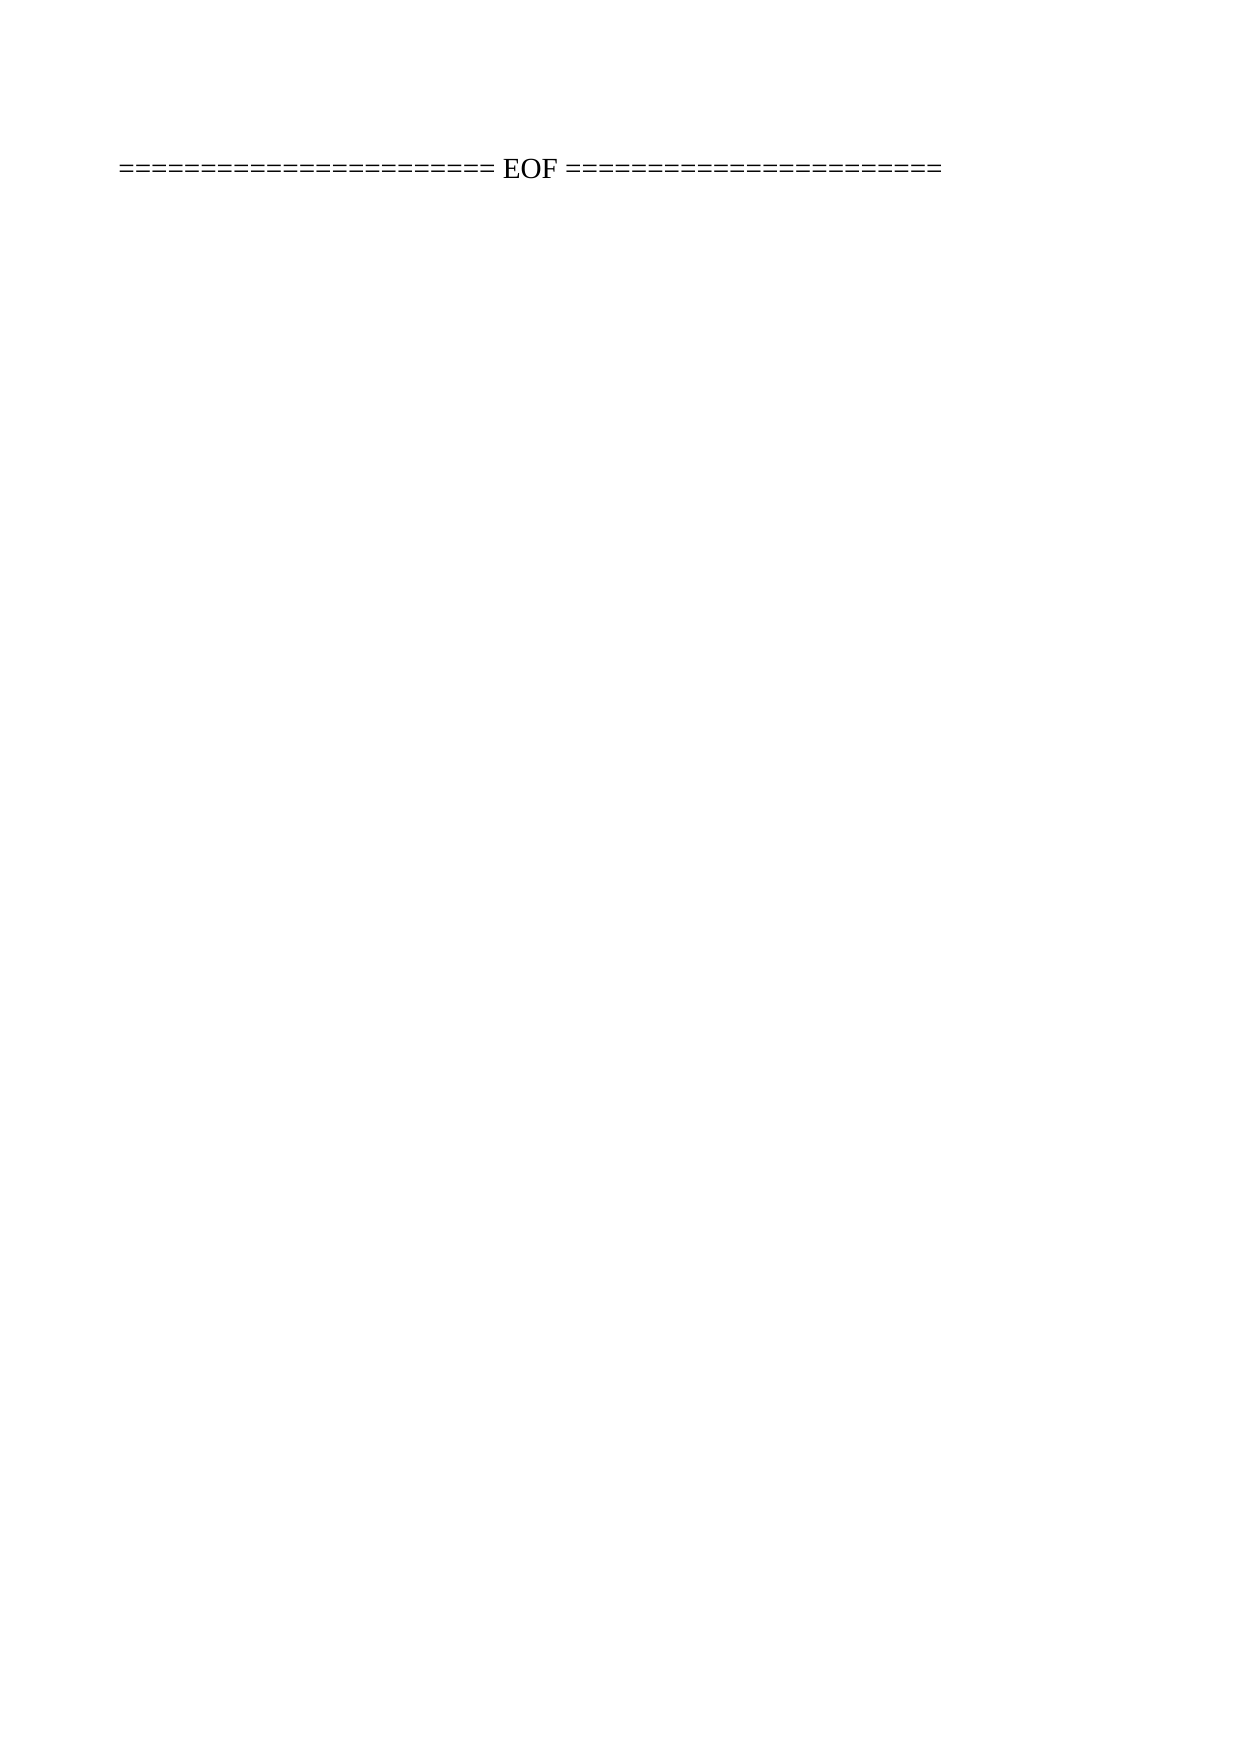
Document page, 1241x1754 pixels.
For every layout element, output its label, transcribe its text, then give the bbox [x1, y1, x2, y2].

text ======================= EOF ======================= [118, 152, 1122, 185]
